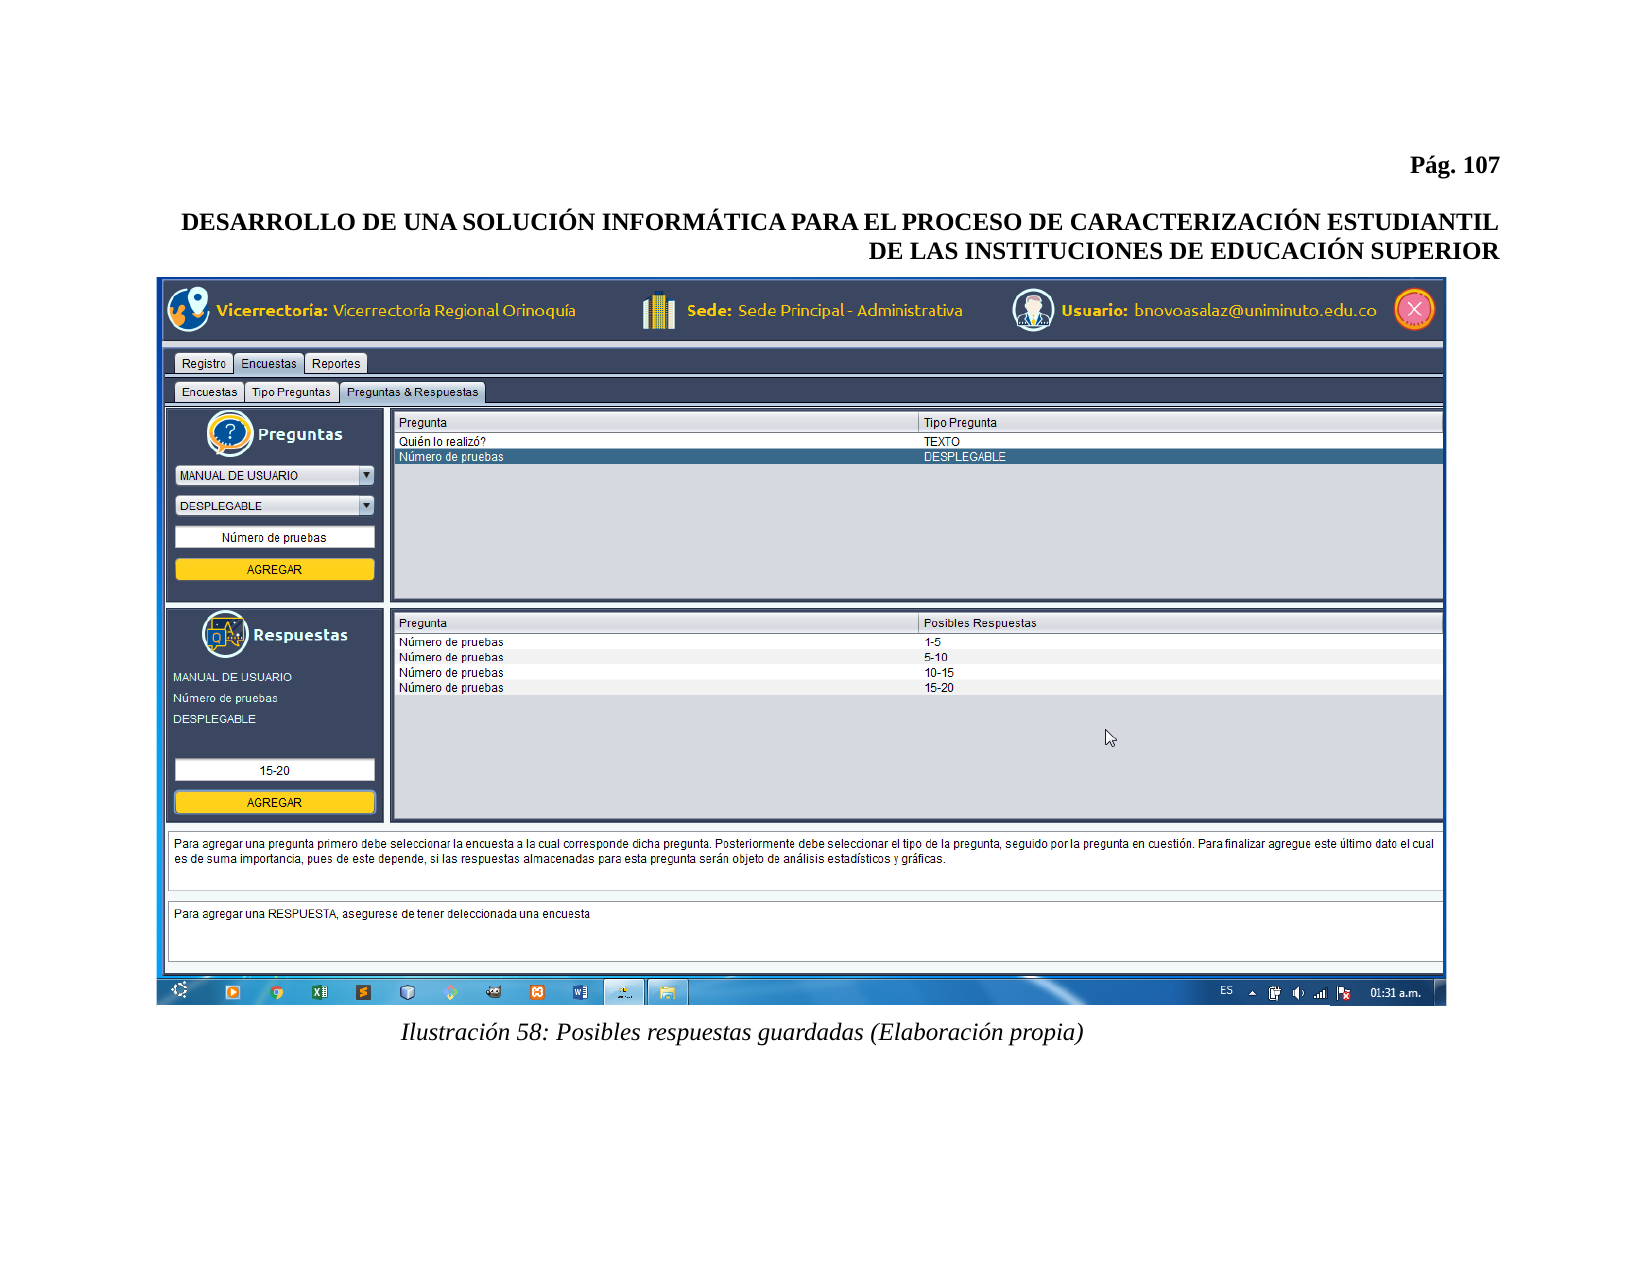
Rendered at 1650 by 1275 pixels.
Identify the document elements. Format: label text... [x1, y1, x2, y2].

picture [156, 277, 1447, 1006]
text Ilustración 58: Posibles respuestas guardadas (Elaboración propia) [157, 1017, 1330, 1046]
